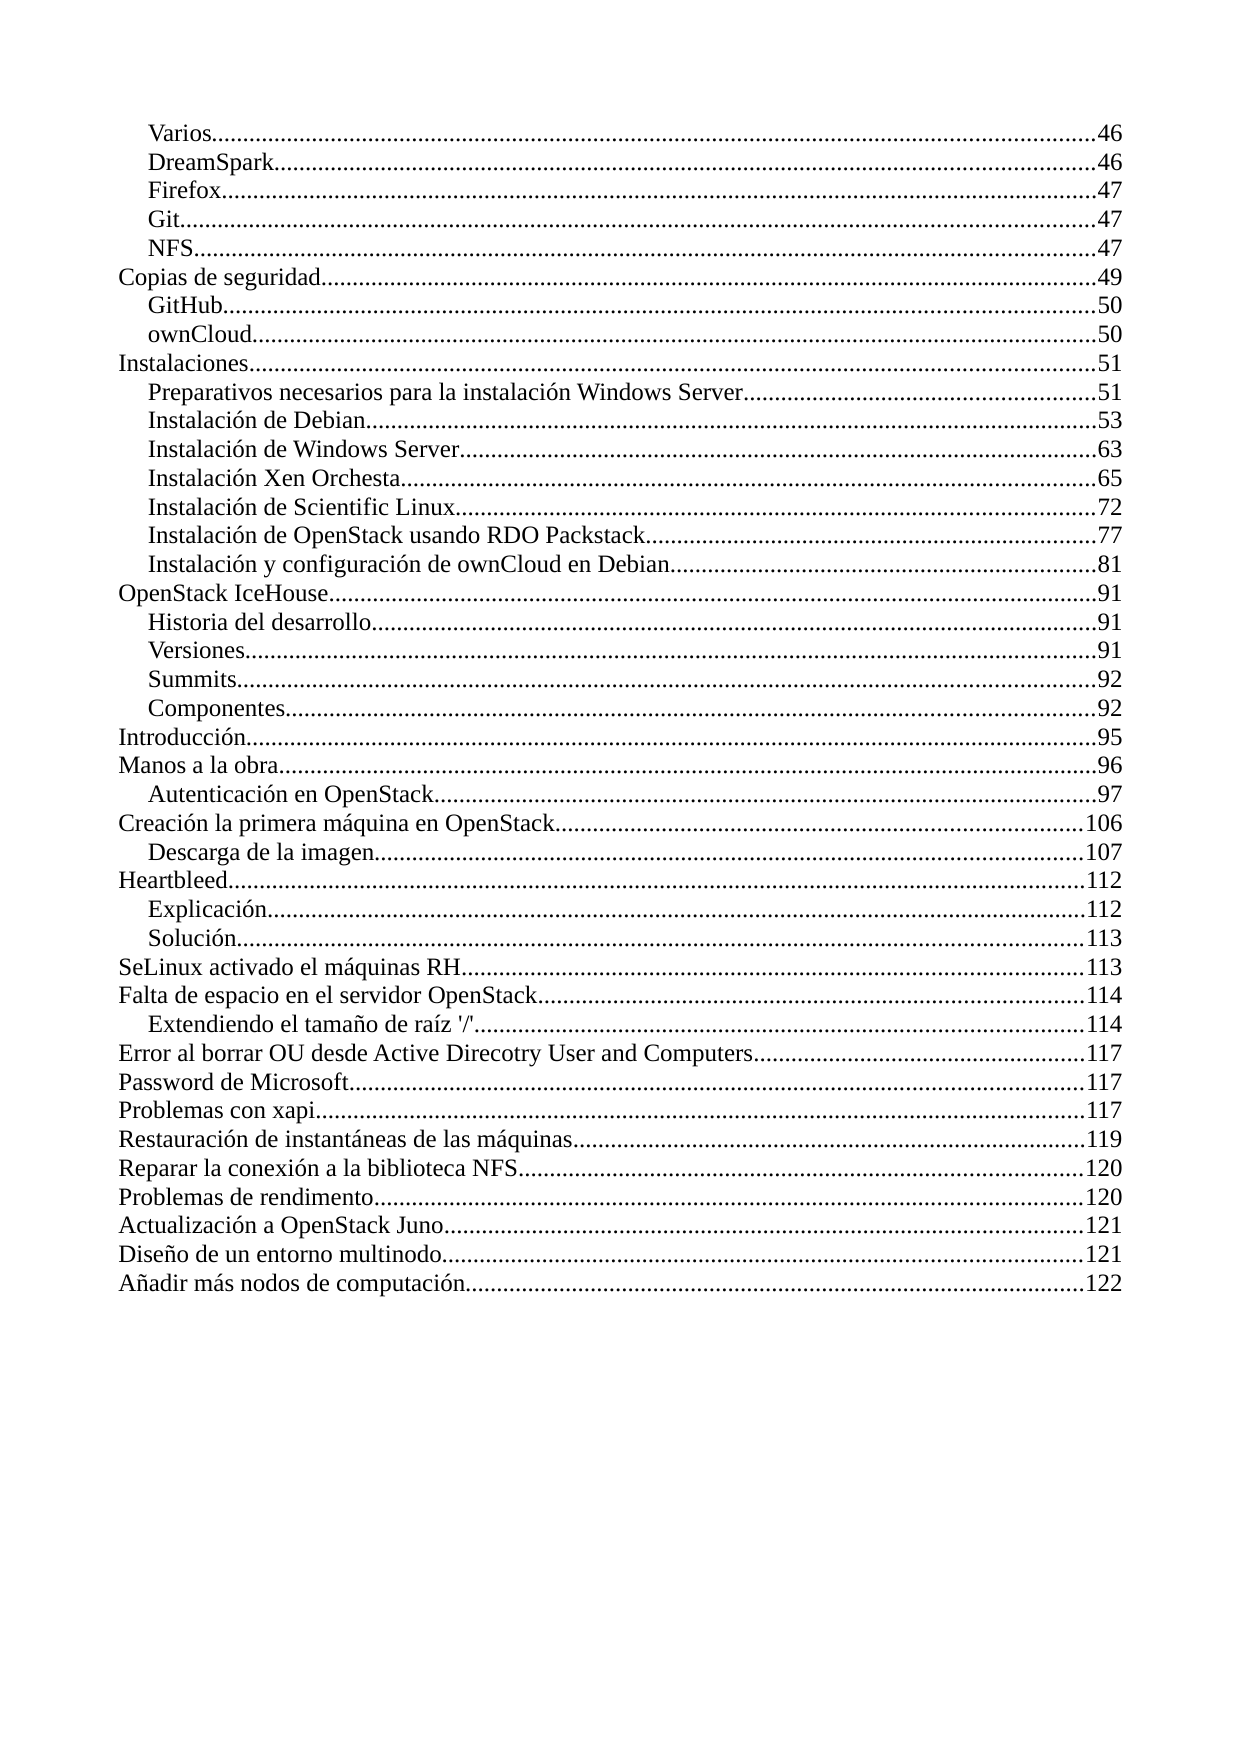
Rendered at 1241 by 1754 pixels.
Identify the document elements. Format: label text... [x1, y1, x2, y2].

text Añadir más nodos de computación 122 [118, 1268, 1122, 1297]
text GitHub 50 [148, 291, 1122, 319]
text Instalación Xen Orchesta 65 [148, 463, 1122, 492]
text Instalación de Debian 53 [148, 406, 1122, 434]
text Password de Microsoft 117 [118, 1067, 1122, 1096]
text Varios 46 [148, 118, 1122, 147]
text Versiones 91 [148, 636, 1122, 664]
text Explicación 112 [148, 894, 1122, 923]
text Descarga de la imagen 107 [148, 837, 1122, 866]
text Diseño de un entorno multinodo 121 [118, 1239, 1122, 1268]
text Git 47 [148, 204, 1122, 233]
text OpenStack IceHouse 91 [118, 578, 1122, 607]
text Reparar la conexión a la biblioteca NFS 120 [118, 1153, 1122, 1182]
text Copias de seguridad 49 [118, 262, 1122, 291]
text Actualización a OpenStack Juno 121 [118, 1211, 1122, 1239]
text Preparativos necesarios para la instalación Windows Server 51 [148, 377, 1122, 406]
text Firefox 47 [148, 176, 1122, 204]
text Extendiendo el tamaño de raíz '/' 114 [148, 1009, 1122, 1038]
text NFS 47 [148, 233, 1122, 262]
text Instalaciones 51 [118, 348, 1122, 377]
text Creación la primera máquina en OpenStack 106 [118, 808, 1122, 837]
text DreamSpark 46 [148, 147, 1122, 176]
text Problemas con xapi 117 [118, 1096, 1122, 1124]
text Introducción 95 [118, 722, 1122, 751]
text SeLinux activado el máquinas RH. 113 [118, 952, 1122, 981]
text Restauración de instantáneas de las máquinas 119 [118, 1124, 1122, 1153]
text ownCloud 50 [148, 319, 1122, 348]
text Historia del desarrollo 91 [148, 607, 1122, 636]
text Instalación de Scientific Linux 72 [148, 492, 1122, 521]
text Componentes 92 [148, 693, 1122, 722]
text Instalación y configuración de ownCloud en Debian 81 [148, 549, 1122, 578]
text Summits 92 [148, 664, 1122, 693]
text Problemas de rendimento 120 [118, 1182, 1122, 1211]
text Error al borrar OU desde Active Direcotry User and Computers 117 [118, 1038, 1122, 1067]
text Autenticación en OpenStack 97 [148, 779, 1122, 808]
text Instalación de OpenStack usando RDO Packstack 77 [148, 521, 1122, 549]
text Manos a la obra 96 [118, 751, 1122, 779]
text Solución 113 [148, 923, 1122, 952]
text Heartbleed 112 [118, 866, 1122, 894]
text Falta de espacio en el servidor OpenStack 114 [118, 981, 1122, 1009]
text Instalación de Windows Server 63 [148, 434, 1122, 463]
